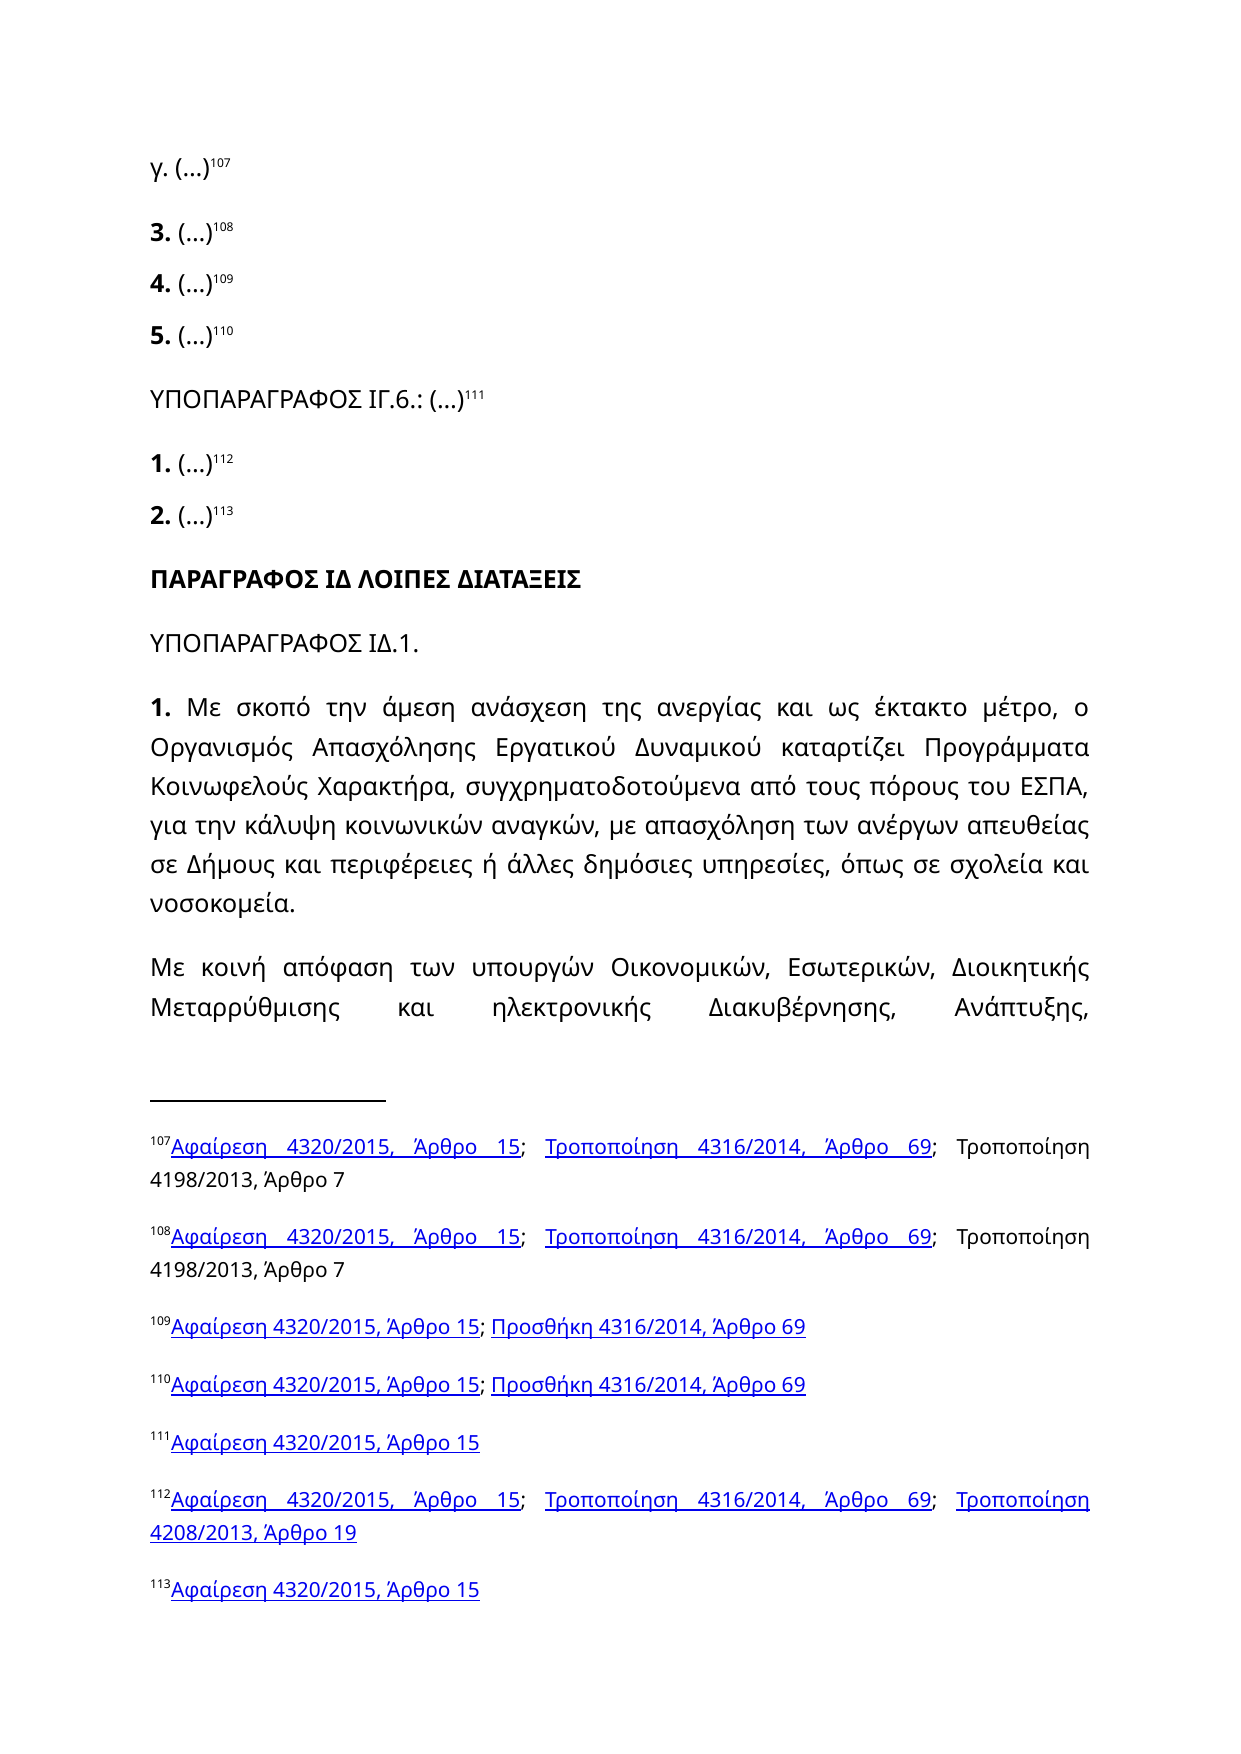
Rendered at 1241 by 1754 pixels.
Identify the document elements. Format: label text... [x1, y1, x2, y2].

text γ. (…) [150, 150, 1090, 184]
text Αφαίρεση 4320/2015, Άρθρο 15; Τροποποίηση 4316/2014, Άρθρο 69; Τροποποίηση 4208/2013, Άρθρο 19 [150, 1485, 1090, 1546]
text ΠΑΡΑΓΡΑΦΟΣ ΙΔ ΛΟΙΠΕΣ ΔΙΑΤΑΞΕΙΣ [150, 562, 1090, 596]
text ΥΠΟΠΑΡΑΓΡΑΦΟΣ ΙΔ.1. [150, 626, 1090, 660]
text Αφαίρεση 4320/2015, Άρθρο 15; Προσθήκη 4316/2014, Άρθρο 69 [150, 1370, 1090, 1398]
text 3. (…) [150, 214, 1090, 248]
text Αφαίρεση 4320/2015, Άρθρο 15; Τροποποίηση 4316/2014, Άρθρο 69; Τροποποίηση 4198/2013, Άρθρο 7 [150, 1222, 1090, 1283]
text Αφαίρεση 4320/2015, Άρθρο 15 [150, 1576, 1090, 1604]
text 1. (…) [150, 446, 1090, 480]
text Αφαίρεση 4320/2015, Άρθρο 15 [150, 1428, 1090, 1456]
text Με κοινή απόφαση των υπουργών Οικονομικών, Εσωτερικών, Διοικητικής Μεταρρύθμισης και ηλεκτρονικής Διακυβέρνησης, Ανάπτυξης, [150, 950, 1090, 1023]
text 4. (…) [150, 266, 1090, 300]
text 5. (…) [150, 317, 1090, 352]
text Αφαίρεση 4320/2015, Άρθρο 15; Προσθήκη 4316/2014, Άρθρο 69 [150, 1312, 1090, 1341]
text Αφαίρεση 4320/2015, Άρθρο 15; Τροποποίηση 4316/2014, Άρθρο 69; Τροποποίηση 4198/2013, Άρθρο 7 [150, 1132, 1090, 1193]
text 2. (…) [150, 497, 1090, 532]
text ΥΠΟΠΑΡΑΓΡΑΦΟΣ ΙΓ.6.: (…) [150, 382, 1090, 416]
text 1. Με σκοπό την άμεση ανάσχεση της ανεργίας και ως έκτακτο μέτρο, ο Οργανισμός Απασχόλησης Εργατικού Δυναμικού καταρτίζει Προγράμματα Κοινωφελούς Χαρακτήρα, συγχρηματοδοτούμενα από τους πόρους του ΕΣΠΑ, για την κάλυψη κοινωνικών αναγκών, με απασχόληση των ανέργων απευθείας σε Δήμους και περιφέρειες ή άλλες δημόσιες υπηρεσίες, όπως σε σχολεία και νοσοκομεία. [150, 690, 1090, 920]
